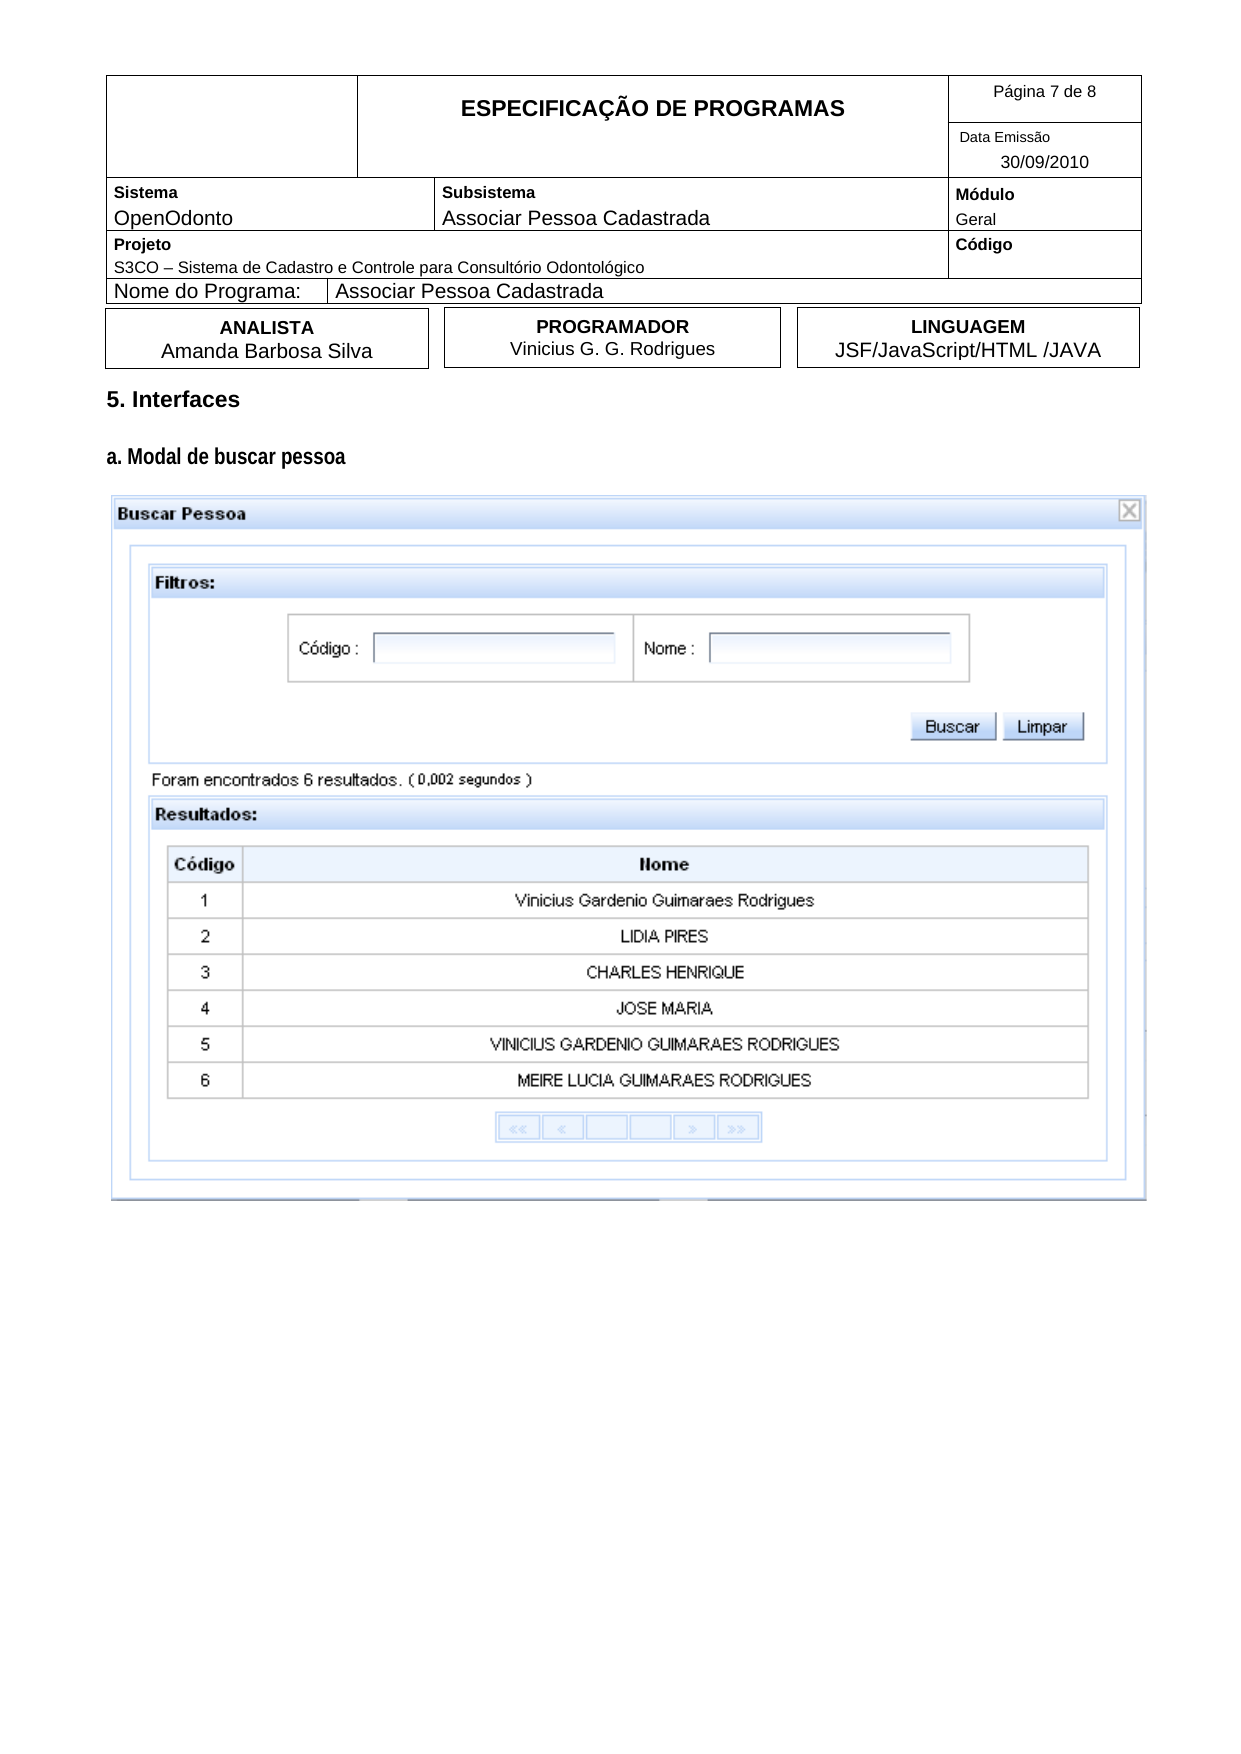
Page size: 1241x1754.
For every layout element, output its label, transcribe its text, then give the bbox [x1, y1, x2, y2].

subtitle Interfaces [106, 386, 1151, 413]
picture [111, 495, 1147, 1201]
subtitle Modal de buscar pessoa [106, 443, 1151, 469]
